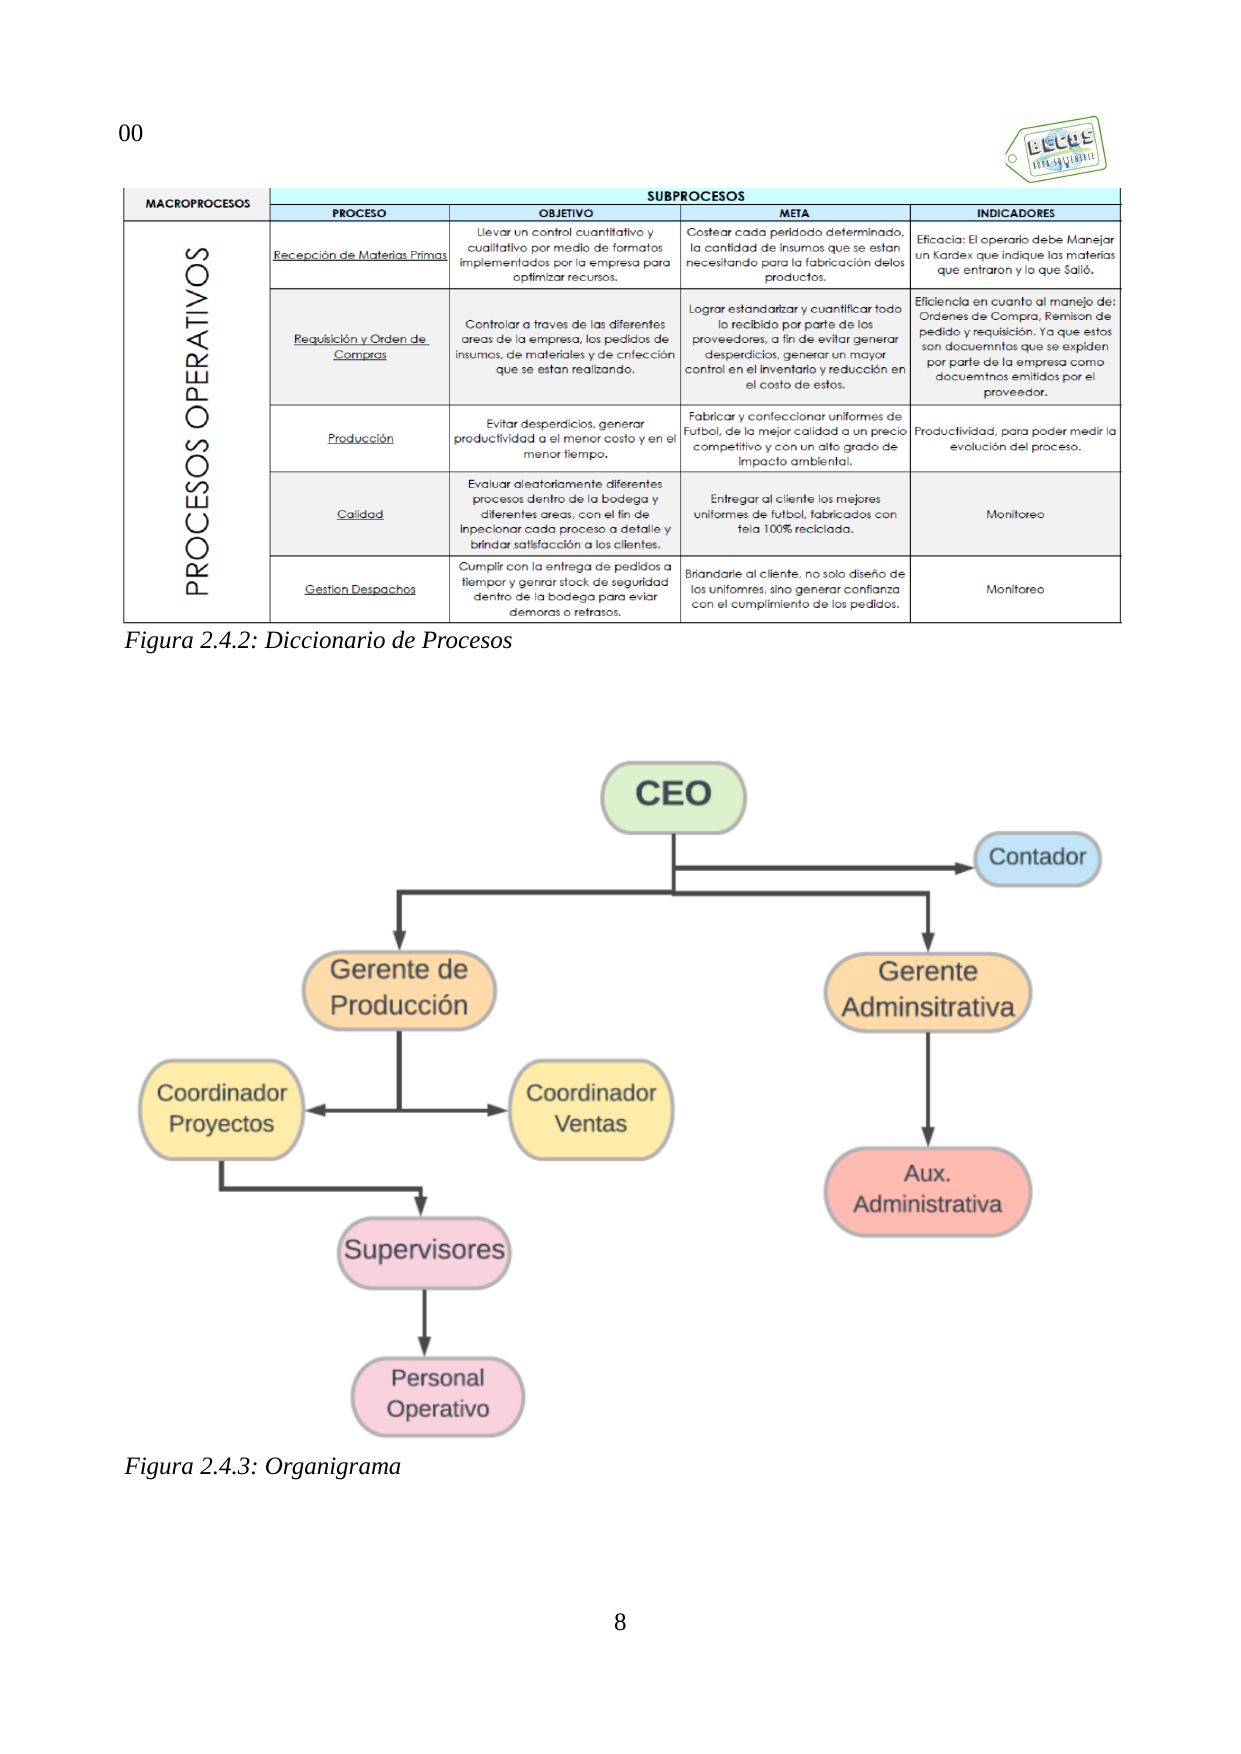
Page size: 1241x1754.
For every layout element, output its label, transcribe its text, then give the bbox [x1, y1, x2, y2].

picture [118, 188, 1123, 625]
text Figura 2.4.3: Organigrama [118, 1451, 1122, 1479]
picture [118, 707, 1123, 1451]
picture [1004, 113, 1108, 184]
text Figura 2.4.2: Diccionario de Procesos [118, 625, 1122, 653]
